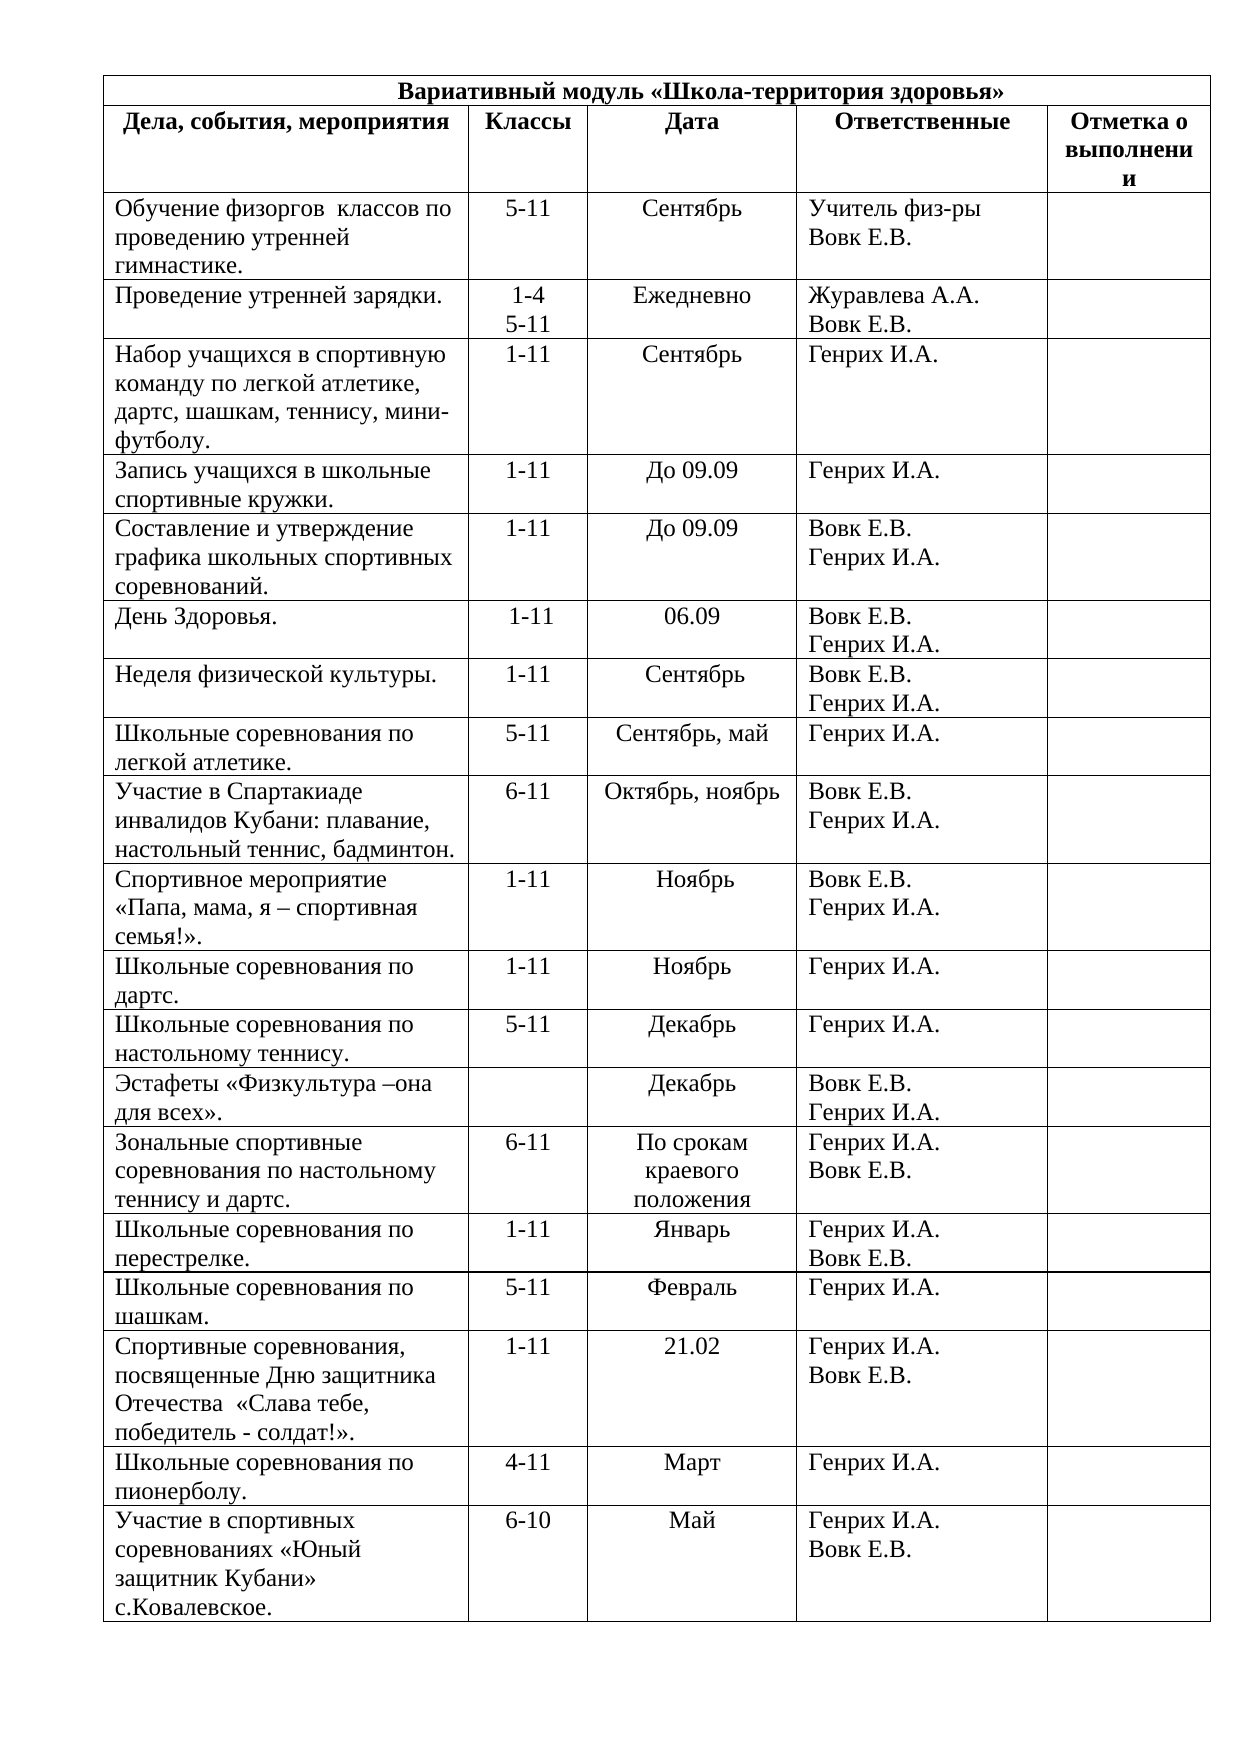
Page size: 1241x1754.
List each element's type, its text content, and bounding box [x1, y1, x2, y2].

table_cell 1-11 [469, 455, 587, 512]
table_cell 06.09 [588, 601, 796, 658]
table_cell Школьные соревнования по легкой атлетике. [104, 718, 468, 775]
table_cell Сентябрь [588, 193, 796, 279]
table_cell 1-11 [469, 1214, 587, 1271]
table_cell Журавлева А.А. Вовк Е.В. [797, 280, 1047, 338]
table_cell Февраль [588, 1273, 796, 1330]
table_cell Декабрь [588, 1010, 796, 1067]
table_cell Вариативный модуль «Школа-территория здоровья» [104, 76, 1210, 105]
table_cell 6-11 [469, 1127, 587, 1213]
table_cell 1-11 [469, 514, 587, 600]
table_cell [1048, 1214, 1210, 1271]
table_cell [1048, 193, 1210, 279]
table_cell Вовк Е.В. Генрих И.А. [797, 1068, 1047, 1126]
table_cell Генрих И.А. [797, 1273, 1047, 1330]
table_cell [1048, 1068, 1210, 1126]
table_cell До 09.09 [588, 514, 796, 600]
table_cell Сентябрь [588, 339, 796, 454]
table_cell Вовк Е.В. Генрих И.А. [797, 601, 1047, 658]
table_cell Генрих И.А. [797, 339, 1047, 454]
table_cell Спортивное мероприятие «Папа, мама, я – спортивная семья!». [104, 864, 468, 950]
table_cell [1048, 659, 1210, 717]
table_cell Школьные соревнования по настольному теннису. [104, 1010, 468, 1067]
table_cell Вовк Е.В. Генрих И.А. [797, 776, 1047, 863]
table_cell Учитель физ-ры Вовк Е.В. [797, 193, 1047, 279]
table_cell [1048, 339, 1210, 454]
table_cell Составление и утверждение графика школьных спортивных соревнований. [104, 514, 468, 600]
table_cell Школьные соревнования по шашкам. [104, 1273, 468, 1330]
table_cell [1048, 1010, 1210, 1067]
table_cell Май [588, 1506, 796, 1621]
table_cell Неделя физической культуры. [104, 659, 468, 717]
table_cell Вовк Е.В. Генрих И.А. [797, 514, 1047, 600]
table_cell Сентябрь [588, 659, 796, 717]
table_cell [469, 1068, 587, 1126]
table_cell 5-11 [469, 1273, 587, 1330]
table_cell [1048, 1127, 1210, 1213]
table_cell [1048, 776, 1210, 863]
table_cell Участие в Спартакиаде инвалидов Кубани: плавание, настольный теннис, бадминтон. [104, 776, 468, 863]
table_cell [1048, 455, 1210, 512]
table_cell 1-11 [469, 601, 587, 658]
table_cell [1048, 514, 1210, 600]
table_cell Ежедневно [588, 280, 796, 338]
table_cell Вовк Е.В. Генрих И.А. [797, 864, 1047, 950]
table_cell День Здоровья. [104, 601, 468, 658]
table_cell [1048, 864, 1210, 950]
table_cell Запись учащихся в школьные спортивные кружки. [104, 455, 468, 512]
table_cell [1048, 951, 1210, 1008]
table_cell Спортивные соревнования, посвященные Дню защитника Отечества «Слава тебе, победитель - солдат!». [104, 1331, 468, 1446]
table_cell Март [588, 1447, 796, 1504]
table_cell Участие в спортивных соревнованиях «Юный защитник Кубани» с.Ковалевское. [104, 1506, 468, 1621]
table_cell 1-11 [469, 864, 587, 950]
table_cell [1048, 1273, 1210, 1330]
table_cell Генрих И.А. Вовк Е.В. [797, 1214, 1047, 1271]
table_cell [1048, 1331, 1210, 1446]
table_cell Школьные соревнования по дартс. [104, 951, 468, 1008]
table_cell Генрих И.А. [797, 951, 1047, 1008]
table_cell Декабрь [588, 1068, 796, 1126]
table_cell Зональные спортивные соревнования по настольному теннису и дартс. [104, 1127, 468, 1213]
table_cell [1048, 1506, 1210, 1621]
table_cell Ноябрь [588, 951, 796, 1008]
table_cell Набор учащихся в спортивную команду по легкой атлетике, дартс, шашкам, теннису, мини-футболу. [104, 339, 468, 454]
table_cell Эстафеты «Физкультура –она для всех». [104, 1068, 468, 1126]
table_cell 1-11 [469, 951, 587, 1008]
table_cell 5-11 [469, 718, 587, 775]
table_cell Дела, события, мероприятия [104, 106, 468, 192]
table_cell [1048, 601, 1210, 658]
table_cell [1048, 1447, 1210, 1504]
table_cell До 09.09 [588, 455, 796, 512]
table_cell Школьные соревнования по пионерболу. [104, 1447, 468, 1504]
table_cell Ноябрь [588, 864, 796, 950]
table_cell 1-11 [469, 659, 587, 717]
table_cell 5-11 [469, 193, 587, 279]
table_cell 1-11 [469, 339, 587, 454]
table_cell Январь [588, 1214, 796, 1271]
table_cell 6-11 [469, 776, 587, 863]
table_cell Обучение физоргов классов по проведению утренней гимнастике. [104, 193, 468, 279]
table_cell 1-11 [469, 1331, 587, 1446]
table_cell 21.02 [588, 1331, 796, 1446]
table_cell Школьные соревнования по перестрелке. [104, 1214, 468, 1271]
table_cell 4-11 [469, 1447, 587, 1504]
table_cell Генрих И.А. [797, 718, 1047, 775]
table_cell 5-11 [469, 1010, 587, 1067]
table_cell Генрих И.А. Вовк Е.В. [797, 1506, 1047, 1621]
table_cell Отметка о выполнении [1048, 106, 1210, 192]
table_cell Сентябрь, май [588, 718, 796, 775]
table_cell Генрих И.А. [797, 1447, 1047, 1504]
table_cell Проведение утренней зарядки. [104, 280, 468, 338]
table_cell Вовк Е.В. Генрих И.А. [797, 659, 1047, 717]
table_cell [1048, 718, 1210, 775]
table_cell [1048, 280, 1210, 338]
table_cell 1-4 5-11 [469, 280, 587, 338]
table_cell Классы [469, 106, 587, 192]
table_cell Ответственные [797, 106, 1047, 192]
table_cell Генрих И.А. [797, 455, 1047, 512]
table_cell Генрих И.А. Вовк Е.В. [797, 1127, 1047, 1213]
table_cell По срокам краевого положения [588, 1127, 796, 1213]
table_cell 6-10 [469, 1506, 587, 1621]
table_cell Октябрь, ноябрь [588, 776, 796, 863]
table_cell Генрих И.А. Вовк Е.В. [797, 1331, 1047, 1446]
table_cell Дата [588, 106, 796, 192]
table_cell Генрих И.А. [797, 1010, 1047, 1067]
